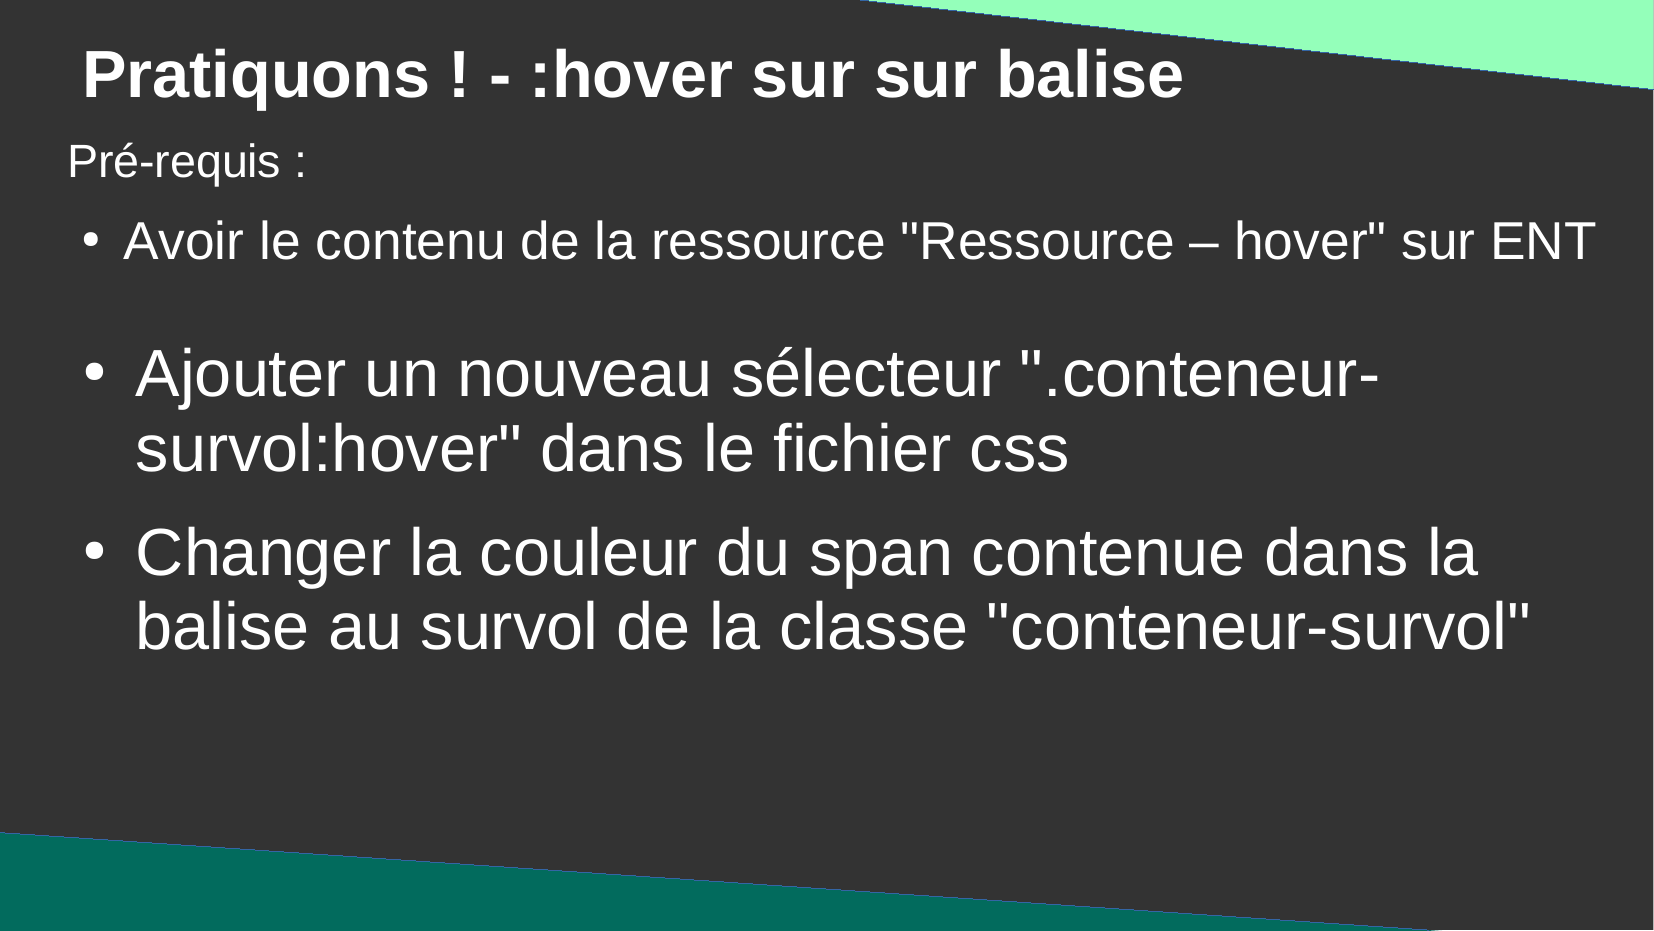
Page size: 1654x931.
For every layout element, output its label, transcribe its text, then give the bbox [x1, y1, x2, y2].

list Pré-requis : Avoir le contenu de la ressource "Ressource – hover" sur ENT [67, 135, 1607, 293]
title Pratiquons ! - :hover sur sur balise [82, 37, 1630, 150]
list Ajouter un nouveau sélecteur ".conteneur-survol:hover" dans le fichier css Changer la couleur du span contenue dans la balise au survol de la classe "conteneur-survol" [64, 335, 1589, 753]
text_box [860, 0, 1654, 90]
